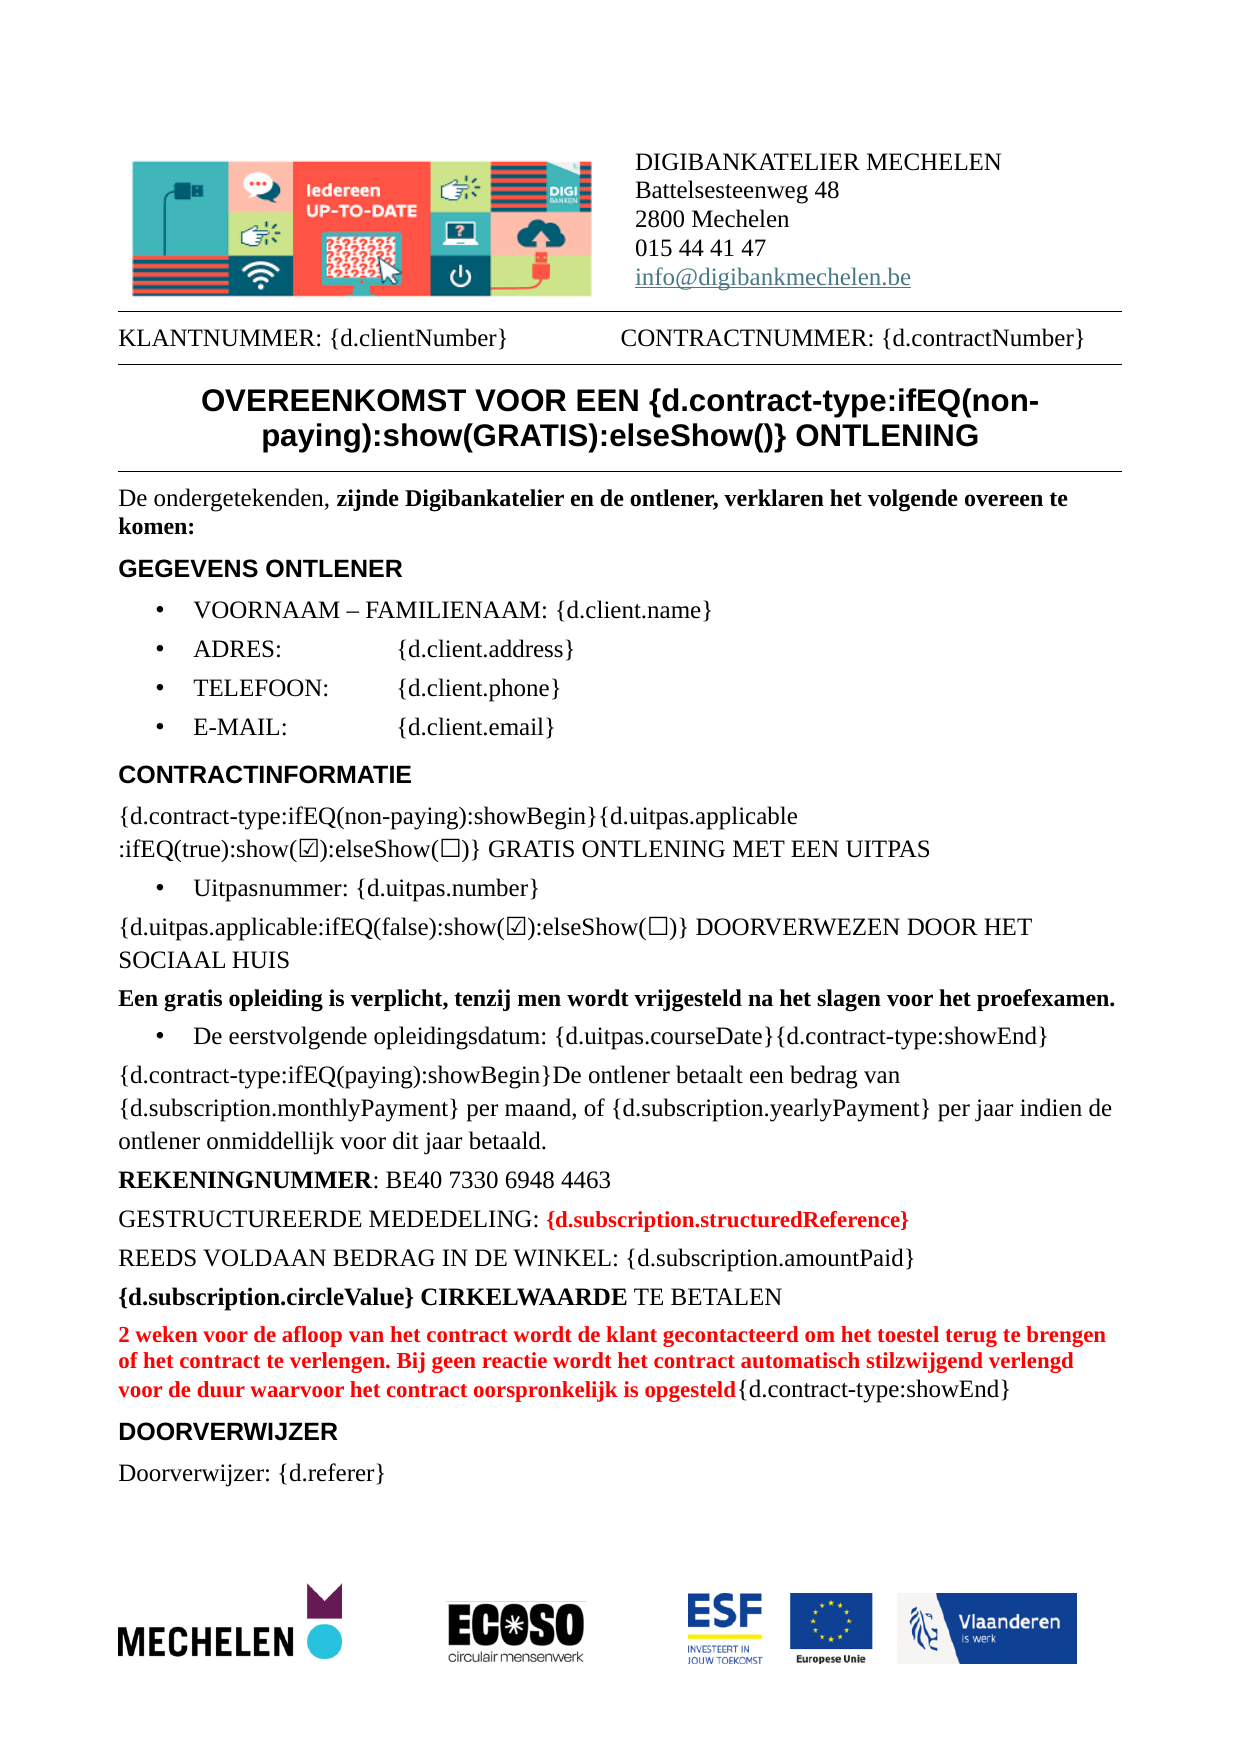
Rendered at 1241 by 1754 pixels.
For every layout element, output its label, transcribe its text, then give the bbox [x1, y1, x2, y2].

text Een gratis opleiding is verplicht, tenzij men wordt vrijgesteld na het slagen voor het proefexamen. [118, 984, 1122, 1011]
text REEDS VOLDAAN BEDRAG IN DE WINKEL: {d.subscription.amountPaid} [118, 1243, 1122, 1272]
subtitle CONTRACTINFORMATIE [118, 760, 1122, 788]
text {d.uitpas.applicable:ifEQ(false):show(☑):elseShow(☐)} DOORVERWEZEN DOOR HET SOCIAAL HUIS [118, 912, 1122, 974]
text GESTRUCTUREERDE MEDEDELING: {d.subscription.structuredReference} [118, 1204, 1122, 1233]
text {d.subscription.circleValue} CIRKELWAARDE TE BETALEN [118, 1282, 1122, 1311]
picture [446, 1562, 586, 1703]
text Doorverwijzer: {d.referer} [118, 1458, 1122, 1487]
list E-MAIL: {d.client.email} [156, 712, 1122, 741]
text 2 weken voor de afloop van het contract wordt de klant gecontacteerd om het toestel terug te brengen of het contract te verlengen. Bij geen reactie wordt het contract automatisch stilzwijgend verlengd voor de duur waarvoor het contract oorspronkelijk is opgesteld{d.contract-type:showEnd} [118, 1321, 1122, 1403]
text {d.contract-type:ifEQ(non-paying):showBegin}{d.uitpas.applicable :ifEQ(true):show(☑):elseShow(☐)} GRATIS ONTLENING MET EEN UITPAS [118, 801, 1122, 863]
picture [118, 1583, 342, 1659]
list TELEFOON: {d.client.phone} [156, 673, 1122, 702]
list Uitpasnummer: {d.uitpas.number} [156, 873, 1122, 902]
text KLANTNUMMER: {d.clientNumber} CONTRACTNUMMER: {d.contractNumber} [118, 312, 1122, 364]
title OVEREENKOMST VOOR EEN {d.contract-type:ifEQ(non-paying):show(GRATIS):elseShow()} ONTLENING [118, 382, 1122, 471]
text DIGIBANKATELIER MECHELEN Battelsesteenweg 48 2800 Mechelen 015 44 41 47 info@digibankmechelen.be [635, 147, 1122, 291]
subtitle DOORVERWIJZER [118, 1417, 1122, 1446]
list ADRES: {d.client.address} [156, 634, 1122, 663]
text De ondergetekenden, zijnde Digibankatelier en de ontlener, verklaren het volgende overeen te komen: [118, 483, 1122, 539]
text {d.contract-type:ifEQ(paying):showBegin}De ontlener betaalt een bedrag van {d.subscription.monthlyPayment} per maand, of {d.subscription.yearlyPayment} per jaar indien de ontlener onmiddellijk voor dit jaar betaald. [118, 1060, 1122, 1155]
text REKENINGNUMMER: BE40 7330 6948 4463 [118, 1165, 1122, 1194]
picture [688, 1593, 1077, 1664]
picture [118, 146, 606, 311]
subtitle GEGEVENS ONTLENER [118, 554, 1122, 583]
list VOORNAAM – FAMILIENAAM: {d.client.name} [156, 595, 1122, 624]
list De eerstvolgende opleidingsdatum: {d.uitpas.courseDate}{d.contract-type:showEnd} [156, 1021, 1122, 1050]
